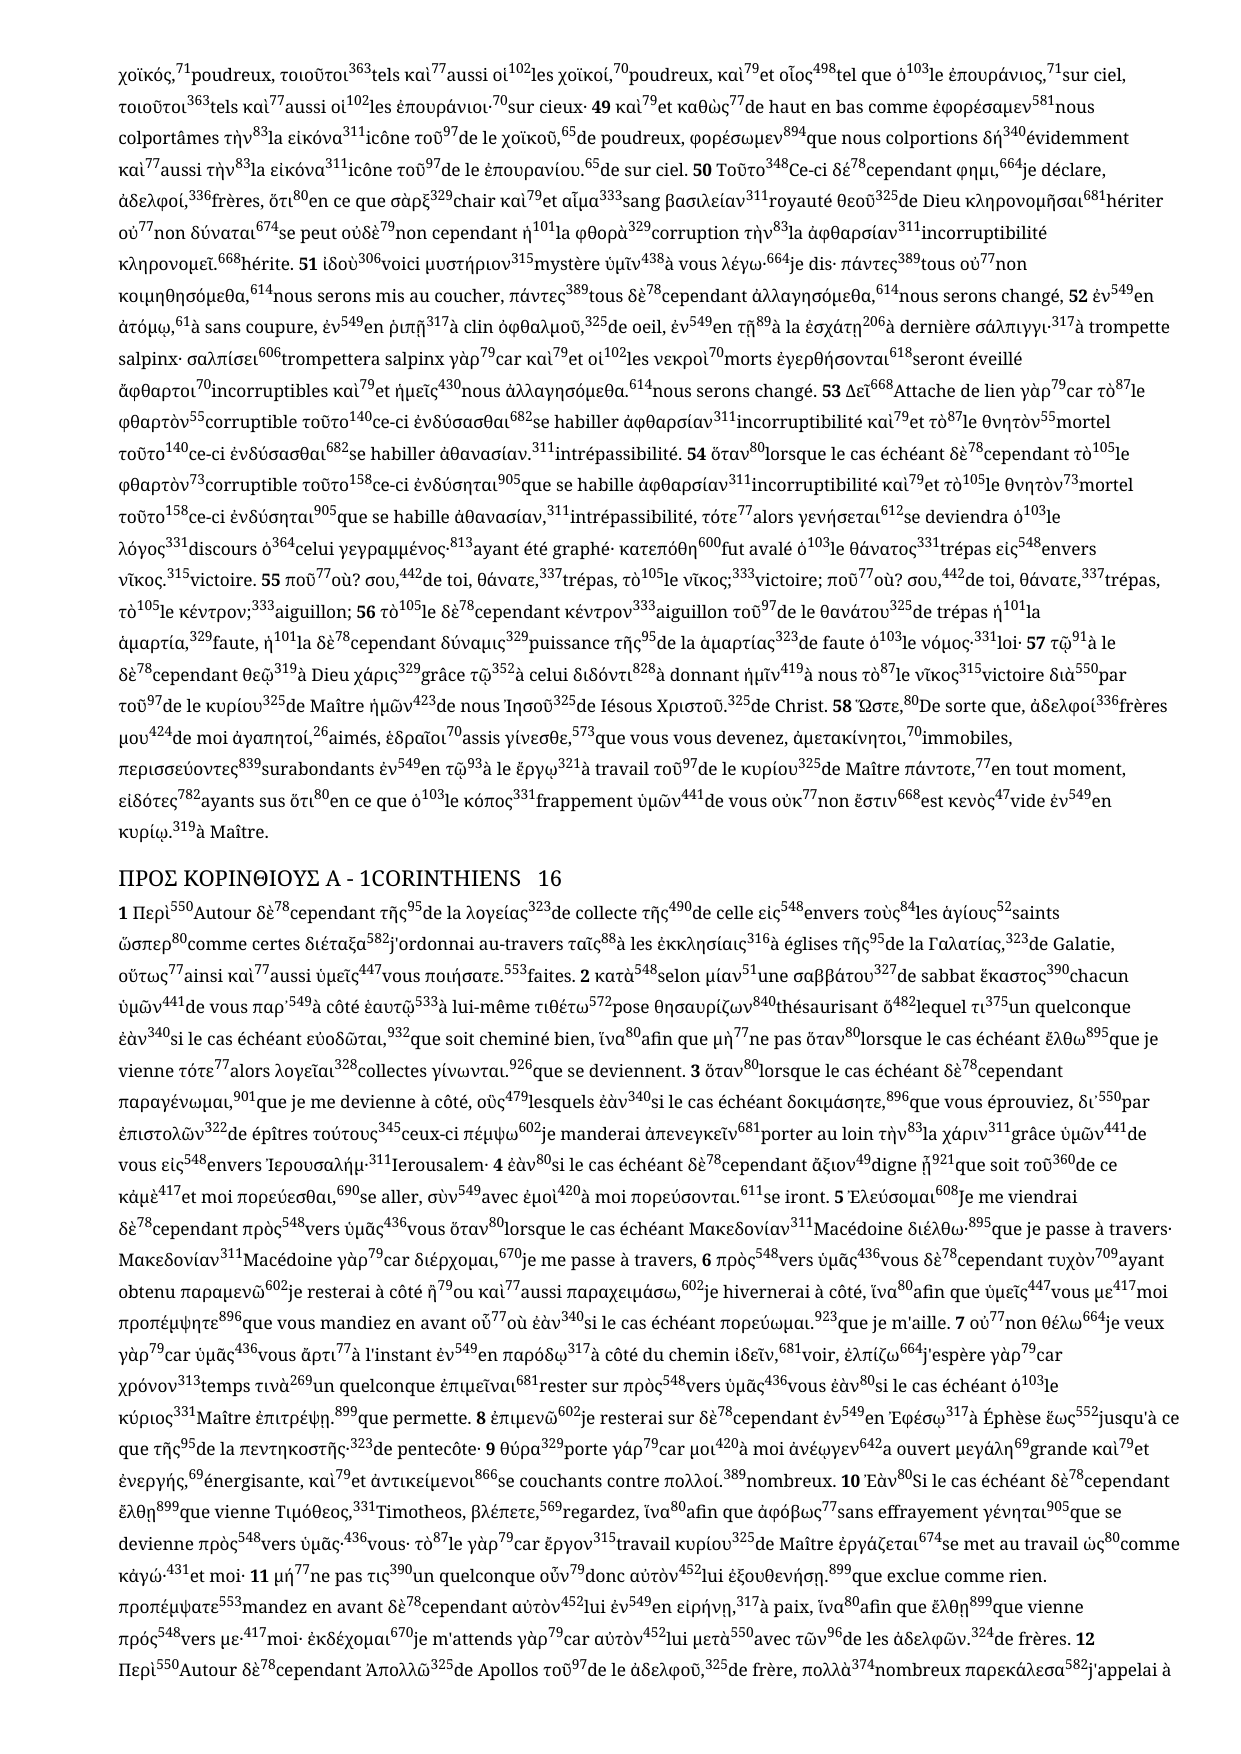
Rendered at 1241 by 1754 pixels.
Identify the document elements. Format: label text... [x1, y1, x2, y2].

text 1 Περὶ550Autour δὲ78cependant τῆς95de la λογείας323de collecte τῆς490de celle εἰς548envers τοὺς84les ἁγίους52saints ὥσπερ80comme certes διέταξα582j'ordonnai au-travers ταῖς88à les ἐκκλησίαις316à églises τῆς95de la Γαλατίας,323de Galatie, οὕτως77ainsi καὶ77aussi ὑμεῖς447vous ποιήσατε.553faites. 2 κατὰ548selon μίαν51une σαββάτου327de sabbat ἕκαστος390chacun ὑμῶν441de vous παρ᾽549à côté ἑαυτῷ533à lui-même τιθέτω572pose θησαυρίζων840thésaurisant ὅ482lequel τι375un quelconque ἐὰν340si le cas échéant εὐοδῶται,932que soit cheminé bien, ἵνα80afin que μὴ77ne pas ὅταν80lorsque le cas échéant ἔλθω895que je vienne τότε77alors λογεῖαι328collectes γίνωνται.926que se deviennent. 3 ὅταν80lorsque le cas échéant δὲ78cependant παραγένωμαι,901que je me devienne à côté, οὓς479lesquels ἐὰν340si le cas échéant δοκιμάσητε,896que vous éprouviez, δι᾽550par ἐπιστολῶν322de épîtres τούτους345ceux-ci πέμψω602je manderai ἀπενεγκεῖν681porter au loin τὴν83la χάριν311grâce ὑμῶν441de vous εἰς548envers Ἰερουσαλήμ·311Ierousalem· 4 ἐὰν80si le cas échéant δὲ78cependant ἄξιον49digne ᾖ921que soit τοῦ360de ce κἀμὲ417et moi πορεύεσθαι,690se aller, σὺν549avec ἐμοὶ420à moi πορεύσονται.611se iront. 5 Ἐλεύσομαι608Je me viendrai δὲ78cependant πρὸς548vers ὑμᾶς436vous ὅταν80lorsque le cas échéant Μακεδονίαν311Macédoine διέλθω·895que je passe à travers· Μακεδονίαν311Macédoine γὰρ79car διέρχομαι,670je me passe à travers, 6 πρὸς548vers ὑμᾶς436vous δὲ78cependant τυχὸν709ayant obtenu παραμενῶ602je resterai à côté ἢ79ou καὶ77aussi παραχειμάσω,602je hivernerai à côté, ἵνα80afin que ὑμεῖς447vous με417moi προπέμψητε896que vous mandiez en avant οὗ77où ἐὰν340si le cas échéant πορεύωμαι.923que je m'aille. 7 οὐ77non θέλω664je veux γὰρ79car ὑμᾶς436vous ἄρτι77à l'instant ἐν549en παρόδῳ317à côté du chemin ἰδεῖν,681voir, ἐλπίζω664j'espère γὰρ79car χρόνον313temps τινὰ269un quelconque ἐπιμεῖναι681rester sur πρὸς548vers ὑμᾶς436vous ἐὰν80si le cas échéant ὁ103le κύριος331Maître ἐπιτρέψῃ.899que permette. 8 ἐπιμενῶ602je resterai sur δὲ78cependant ἐν549en Ἐφέσῳ317à Éphèse ἕως552jusqu'à ce que τῆς95de la πεντηκοστῆς·323de pentecôte· 9 θύρα329porte γάρ79car μοι420à moi ἀνέῳγεν642a ouvert μεγάλη69grande καὶ79et ἐνεργής,69énergisante, καὶ79et ἀντικείμενοι866se couchants contre πολλοί.389nombreux. 10 Ἐὰν80Si le cas échéant δὲ78cependant ἔλθῃ899que vienne Τιμόθεος,331Timotheos, βλέπετε,569regardez, ἵνα80afin que ἀφόβως77sans effrayement γένηται905que se devienne πρὸς548vers ὑμᾶς·436vous· τὸ87le γὰρ79car ἔργον315travail κυρίου325de Maître ἐργάζεται674se met au travail ὡς80comme κἀγώ·431et moi· 11 μή77ne pas τις390un quelconque οὖν79donc αὐτὸν452lui ἐξουθενήσῃ.899que exclue comme rien. προπέμψατε553mandez en avant δὲ78cependant αὐτὸν452lui ἐν549en εἰρήνῃ,317à paix, ἵνα80afin que ἔλθῃ899que vienne πρός548vers με·417moi· ἐκδέχομαι670je m'attends γὰρ79car αὐτὸν452lui μετὰ550avec τῶν96de les ἀδελφῶν.324de frères. 12 Περὶ550Autour δὲ78cependant Ἀπολλῶ325de Apollos τοῦ97de le ἀδελφοῦ,325de frère, πολλὰ374nombreux παρεκάλεσα582j'appelai à côté αὐτόν,452lui, ἵνα80afin que ἔλθῃ899que vienne πρὸς548vers ὑμᾶς436vous μετὰ550avec τῶν96de les ἀδελφῶν·324de frères· καὶ79et πάντως77en tout cas οὐκ77non ἦν625était θέλημα333volonté ἵνα80afin que νῦν77maintenant ἔλθῃ·899que vienne· ἐλεύσεται612se viendra δὲ78cependant ὅταν80lorsque le cas échéant εὐκαιρήσῃ.899que ait moment de bien. 13 Γρηγορεῖτε,569Vigilez, στήκετε569tenez debout ἐν549en τῇ89à la πίστει,317à croyance, ἀνδρίζεσθε,573que vous vous agissez en homme, κραταιοῦσθε.577soyez fortifiés. 14 πάντα391tous ὑμῶν441de vous ἐν549en ἀγάπῃ317à amour γινέσθω.576se devienne. 15 Παρακαλῶ664J'appelle à côté δὲ78cependant ὑμᾶς,436vous, ἀδελφοί·336frères· οἴδατε639vous avez su τὴν83la οἰκίαν311maison d'habitation Στεφανᾶ,325de Stéphanas, ὅτι80en ce que ἐστὶν668est ἀπαρχὴ329prémisse τῆς95de la Ἀχαΐας323de Achaïe καὶ79et εἰς548envers διακονίαν311service τοῖς90à les ἁγίοις58à saints ἔταξαν585ordonnancèrent ἑαυτούς·527eux-mêmes· 16 ἵνα80afin que καὶ77aussi ὑμεῖς447vous ὑποτάσσησθε930que vous soyez subordonné τοῖς90à les τοιούτοις351à tels καὶ79et παντὶ378à tout τῷ352à celui συνεργοῦντι828à travaillant avec καὶ79et κοπιῶντι.828à peinant. 17 χαίρω664je suis de joie δὲ78cependant ἐπὶ549sur τῇ89à la παρουσίᾳ317à présence Στεφανᾶ325de Stéphanas καὶ79et Φορτουνάτου325de Fortounatos καὶ79et Ἀχαϊκοῦ,325de Achaïcus, ὅτι80en ce que τὸ87le ὑμῶν441de vous ὑστέρημα315manque οὗτοι363ceux-ci ἀνεπλήρωσαν·585élevèrent à plénitude· 18 ἀνέπαυσαν585pausèrent de bas en haut γὰρ79car τὸ87le ἐμὸν220mien πνεῦμα315souffle καὶ79et τὸ348ce ὑμῶν.441de vous. ἐπιγινώσκετε569reconnaissez οὖν79donc τοὺς84les τοιούτους.345tels. 19 Ἀσπάζονται673Se saluent ὑμᾶς436vous αἱ100les ἐκκλησίαι328églises τῆς95de la Ἀσίας.323de Asie. ἀσπάζεται674se salue ὑμᾶς436vous ἐν549en κυρίῳ319à Maître πολλὰ374nombreux Ἀκύλας331Akulas καὶ79et Πρίσκα329Priska σὺν549avec τῇ89à la κατ᾽548selon οἶκον313maison αὐτῶν463de eux ἐκκλησίᾳ.317à église. 20 ἀσπάζονται673se saluent ὑμᾶς436vous οἱ102les ἀδελφοὶ330frères πάντες.286tous. Ἀσπάσασθε557Que vous vous saluez ἀλλήλους501les uns les autres ἐν549en φιλήματι321à embrassade ἁγίῳ.12à saint. 21 Ὁ103Le ἀσπασμὸς331salutation τῇ89à la ἐμῇ222à mienne χειρὶ317à main Παύλου.325de Paulus. 22 εἴ80si τις390un quelconque οὐ77non φιλεῖ668affectionne τὸν85le κύριον,313Maître, ἤτω572soit ἀνάθεμα.333anathème. μαράνα341Marana θά.341tha. 23 ἡ101la χάρις329grâce τοῦ97de le κυρίου325de Maître Ἰησοῦ325de Iésous μεθ᾽550avec ὑμῶν.441de vous. 24 ἡ101la ἀγάπη329amour μου424de moi μετὰ550avec πάντων383de tous ὑμῶν441de vous ἐν549en Χριστῷ319à Christ Ἰησοῦ.319à Iésous. [118, 897, 1181, 1682]
text ΠΡΟΣ ΚΟΡΙΝΘΙΟΥΣ Α - 1CORINTHIENS 16 [118, 863, 1181, 892]
text 1 Γνωρίζω664Je fais connaître δὲ78cependant ὑμῖν,438à vous, ἀδελφοί,336frères, τὸ87le εὐαγγέλιον315évangile ὃ482lequel εὐηγγελισάμην588je m'évangélisai ὑμῖν,438à vous, ὃ482lequel καὶ77aussi παρελάβετε,583vous prîtes à côté, ἐν549en ᾧ488à lequel καὶ77aussi ἑστήκατε,639vous avez dressé, 2 δι᾽550par οὗ494de lequel καὶ77aussi σῴζεσθε,677vous êtes sauvés, τίνι165à quel λόγῳ319à discours εὐηγγελισάμην588je m'évangélisai ὑμῖν438à vous εἰ80si κατέχετε,665vous tenez de haut en bas, ἐκτὸς77extérieurement εἰ551si μὴ77ne pas εἰκῇ77sans cause ἐπιστεύσατε.583vous crûtes. 3 παρέδωκα582je livrai γὰρ79car ὑμῖν438à vous ἐν549en πρώτοις,60à premiers, ὃ482lequel καὶ77aussi παρέλαβον,582je pris à côté, ὅτι80en ce que Χριστὸς331Christ ἀπέθανεν586mourut loin ὑπὲρ550au-dessus τῶν94de les ἁμαρτιῶν322de fautes ἡμῶν423de nous κατὰ548selon τὰς82les γραφὰς310graphes 4 καὶ79et ὅτι80en ce que ἐτάφη600fut enseveli καὶ79et ὅτι80en ce que ἐγήγερται654a été éveillé τῇ89à la ἡμέρᾳ317à journée τῇ89à la τρίτῃ206à troisième κατὰ548selon τὰς82les γραφὰς310graphes 5 καὶ79et ὅτι80en ce que ὤφθη600fut vu Κηφᾷ319à Képhas εἶτα77puis τοῖς90à les δώδεκα·58à douze· 6 ἔπειτα77ensuite ὤφθη600fut vu ἐπάνω77sur le haut πεντακοσίοις184à cinq cents ἀδελφοῖς318à frères ἐφάπαξ,77sur une fois, ἐξ550hors ὧν491de lesquels οἱ102les πλείονες21plus nombreusement μένουσιν667restent ἕως551jusqu'à ce que ἄρτι,77à l'instant, τινὲς389des quelconques δὲ78cependant ἐκοιμήθησαν·599furent mis au coucher· 7 ἔπειτα77ensuite ὤφθη600fut vu Ἰακώβῳ319à Iakobos εἶτα77puis τοῖς90à les ἀποστόλοις318à envoyés πᾶσιν·274à tous· 8 ἔσχατον77dernièrement δὲ78cependant πάντων383de tous ὡσπερεὶ80comme certes si τῷ93à le ἐκτρώματι321à avorton ὤφθη600fut vu κἀμοί.420à et moi. 9 Ἐγὼ431Moi γάρ79car εἰμι664je suis ὁ103le ἐλάχιστος22moindre τῶν96de les ἀποστόλων324de envoyés ὃς498lequel οὐκ77non εἰμὶ664je suis ἱκανὸς47assez-important καλεῖσθαι692être appelé ἀπόστολος,331envoyé, διότι80parce que ἐδίωξα582je poursuivis τὴν83la ἐκκλησίαν311église τοῦ97de le θεοῦ·325de Dieu· 10 χάριτι317à grâce δὲ78cependant θεοῦ325de Dieu εἰμι664je suis ὅ500lequel εἰμι,664je suis, καὶ79et ἡ101la χάρις329grâce αὐτοῦ464de lui ἡ362celle εἰς548envers ἐμὲ417moi οὐ77non κενὴ45vide ἐγενήθη,600fut devenu, ἀλλὰ79mais περισσότερον77plus surabondamment αὐτῶν463de eux πάντων280de tous ἐκοπίασα,582je peinai, οὐκ77non ἐγὼ431moi δὲ78cependant ἀλλ᾽79mais ἡ101la χάρις329grâce τοῦ97de le θεοῦ325de Dieu [ἡ]496[celle] εἰς548envers ἐμέ.417moi. 11 εἴτε79soit οὖν79donc ἐγὼ431moi εἴτε79soit ἐκεῖνοι,363ceux-là, οὕτως77ainsi κηρύσσομεν663nous annonçons καὶ79et οὕτως77ainsi ἐπιστεύσατε.583vous crûtes. 12 Εἰ80Si δὲ78cependant Χριστὸς331Christ κηρύσσεται680est annoncé ὅτι80en ce que ἐκ550hors νεκρῶν64de morts ἐγήγερται,654a été éveillé, πῶς77comment? λέγουσιν667disent ἐν549en ὑμῖν438à vous τινες389des quelconques ὅτι80en ce que ἀνάστασις329redressement νεκρῶν64de morts οὐκ77non ἔστιν;668est; 13 εἰ80si δὲ78cependant ἀνάστασις329redressement νεκρῶν64de morts οὐκ77non ἔστιν,668est, οὐδὲ77non cependant Χριστὸς331Christ ἐγήγερται·654a été éveillé· 14 εἰ80si δὲ78cependant Χριστὸς331Christ οὐκ77non ἐγήγερται,654a été éveillé, κενὸν49vide ἄρα77par conséquent [καὶ]79[et] τὸ105le κήρυγμα333annonce ἡμῶν,423de nous, κενὴ45vide καὶ77aussi ἡ101la πίστις329croyance ὑμῶν·441de vous· 15 εὑρισκόμεθα675nous sommes trouvés δὲ78cependant καὶ77aussi ψευδομάρτυρες330faux témoins τοῦ97de le θεοῦ,325de Dieu, ὅτι80en ce que ἐμαρτυρήσαμεν581nous témoignâmes κατὰ550contre τοῦ97de le θεοῦ325de Dieu ὅτι80en ce que ἤγειρεν586éveilla τὸν85le Χριστόν,313Christ, ὃν480lequel οὐκ77non ἤγειρεν586éveilla εἴπερ80si certes ἄρα77par conséquent νεκροὶ70morts οὐκ77non ἐγείρονται.679sont éveillés. 16 εἰ80si γὰρ79car νεκροὶ70morts οὐκ77non ἐγείρονται,679sont éveillés, οὐδὲ77non cependant Χριστὸς331Christ ἐγήγερται·654a été éveillé· 17 εἰ80si δὲ78cependant Χριστὸς331Christ οὐκ77non ἐγήγερται,654a été éveillé, ματαία45vaine ἡ101la πίστις329croyance ὑμῶν,441de vous, ἔτι77encore ἐστὲ665vous êtes ἐν549en ταῖς88à les ἁμαρτίαις316à fautes ὑμῶν,441de vous, 18 ἄρα77par conséquent καὶ77aussi οἱ363ceux κοιμηθέντες759ayants étés mis au coucher ἐν549en Χριστῷ319à Christ ἀπώλοντο.591se perdirent au loin. 19 εἰ80si ἐν549en τῇ89à la ζωῇ317à vie ταύτῃ142à celle-ci ἐν549en Χριστῷ319à Christ ἠλπικότες782ayants espérés ἐσμὲν663nous sommes μόνον,77seulement, ἐλεεινότεροι46plus pitoyables πάντων280de tous ἀνθρώπων324de êtres humains ἐσμέν.663nous sommes. 20 Νυνὶ77Maintenant δὲ78cependant Χριστὸς331Christ ἐγήγερται654a été éveillé ἐκ550hors νεκρῶν64de morts ἀπαρχὴ329prémisse τῶν357de ceux κεκοιμημένων.806de ayants étés mis au coucher. 21 ἐπειδὴ80parce que donc γὰρ79car δι᾽550par ἀνθρώπου325de être humain θάνατος,331trépas, καὶ77aussi δι᾽550par ἀνθρώπου325de être humain ἀνάστασις329redressement νεκρῶν.64de morts. 22 ὥσπερ80comme certes γὰρ79car ἐν549en τῷ91à le Ἀδὰμ319à Adam πάντες389tous ἀποθνῄσκουσιν,667meurent loin, οὕτως77ainsi καὶ77aussi ἐν549en τῷ91à le Χριστῷ319à Christ πάντες389tous ζῳοποιηθήσονται.618seront fait être vivant. 23 Ἕκαστος390Chacun δὲ78cependant ἐν549en τῷ253à le ἰδίῳ123à en propre τάγματι·321à régiment· ἀπαρχὴ329prémisse Χριστός,331Christ, ἔπειτα77ensuite οἱ363ceux τοῦ97de le Χριστοῦ325de Christ ἐν549en τῇ89à la παρουσίᾳ317à présence αὐτοῦ,464de lui, 24 εἶτα77puis τὸ105le τέλος,333achèvement, ὅταν77lorsque le cas échéant παραδιδῷ921que livre τὴν83la βασιλείαν311royauté τῷ91à le θεῷ319à Dieu καὶ77aussi πατρί,319à père, ὅταν77lorsque le cas échéant καταργήσῃ899que rende complètement sans travail πᾶσαν267toute ἀρχὴν311origine καὶ79et πᾶσαν267toute ἐξουσίαν311autorité καὶ79et δύναμιν.311puissance. 25 δεῖ668attache de lien γὰρ79car αὐτὸν452lui βασιλεύειν689être roi ἄχρι80jusqu'à l'extrémité οὗ494de lequel θῇ899que pose πάντας268tous τοὺς244les ἐχθροὺς52ennemis ὑπὸ548sous τοὺς84les πόδας312pieds αὐτοῦ.464de lui. 26 ἔσχατος213dernier ἐχθρὸς71ennemi καταργεῖται680est rendu complètement sans travail ὁ103le θάνατος·331trépas· 27 πάντα374tous γὰρ79car ὑπέταξεν586subordonna ὑπὸ548sous τοὺς84les πόδας312pieds αὐτοῦ.464de lui. ὅταν80lorsque le cas échéant δὲ78cependant εἴπῃ899que dise ὅτι80en ce que πάντα391tous ὑποτέτακται,654a été subordonné, δῆλον49évident ὅτι80en ce que ἐκτὸς552extérieurement τοῦ358de celui ὑποτάξαντος716de ayant subordonné αὐτῷ458à lui τὰ347ces πάντα.270tous. 28 ὅταν80lorsque le cas échéant δὲ78cependant ὑποταγῇ911que soit subordonné αὐτῷ458à lui τὰ365ces πάντα,288tous, τότε77alors [καὶ]77[aussi] αὐτὸς542lui-même ὁ103le υἱὸς331fils ὑποταγήσεται619sera subordonné τῷ352à celui ὑποτάξαντι713à ayant subordonné αὐτῷ458à lui τὰ347ces πάντα,270tous, ἵνα80afin que ᾖ921que soit ὁ103le θεὸς331Dieu [τὰ]86[les] πάντα391tous ἐν549en πᾶσιν.379à tous. 29 Ἐπεὶ80Puisque τί399quel ποιήσουσιν605feront οἱ497ceux βαπτιζόμενοι890étants baptisés ὑπὲρ550au-dessus τῶν96de les νεκρῶν;64de morts; εἰ80si ὅλως77entièrement νεκροὶ70morts οὐκ77non ἐγείρονται,679sont éveillés, τί399quel καὶ77aussi βαπτίζονται679sont baptisés ὑπὲρ550au-dessus αὐτῶν;463de eux; 30 Τί399Quel καὶ77aussi ἡμεῖς430nous κινδυνεύομεν663nous risquons πᾶσαν267toute ὥραν;311heure; 31 καθ᾽548selon ἡμέραν311journée ἀποθνῄσκω,664je meurs loin, νὴ340oui certes τὴν83la ὑμετέραν234votre καύχησιν,311vanterie, [ἀδελφοί],336[frères], ἣν478laquelle ἔχω664j'ai ἐν549en Χριστῷ319à Christ Ἰησοῦ319à Iésous τῷ91à le κυρίῳ319à Maître ἡμῶν.423de nous. 32 εἰ80si κατὰ548selon ἄνθρωπον313être humain ἐθηριομάχησα582je combattis contre bête sauvage ἐν549en Ἐφέσῳ,317à Éphèse, τί412quel μοι420à moi τὸ105le ὄφελος;333dividende; εἰ80si νεκροὶ70morts οὐκ77non ἐγείρονται,679sont éveillés, φάγωμεν894que nous mangions καὶ79et πίωμεν,894que nous buvions, αὔριον77demain γὰρ79car ἀποθνῄσκομεν.663nous mourons loin. 33 μὴ77ne pas πλανᾶσθε·577soyez égarés· φθείρουσιν667corrompent ἤθη314moeurs χρηστὰ5utiles bons ὁμιλίαι328homélies κακαί.19malicieuses. 34 ἐκνήψατε553abstenez dehors δικαίως77justement καὶ79et μὴ77ne pas ἁμαρτάνετε,569fautez, ἀγνωσίαν311inconnaissance γὰρ79car θεοῦ325de Dieu τινες389des quelconques ἔχουσιν,667ont, πρὸς548vers ἐντροπὴν311tournure intérieure ὑμῖν438à vous λαλῶ.664je bavarde. 35 Ἀλλ᾽79Mais ἐρεῖ606dira τις·390un quelconque· πῶς77comment? ἐγείρονται679sont éveillés οἱ102les νεκροί;70morts; ποίῳ167à quel δὲ78cependant σώματι321à corps ἔρχονται;673se viennent; 36 ἄφρων,76insensé, σὺ448toi ὃ482lequel σπείρεις,666tu sèmes, οὐ77non ζῳοποιεῖται680est fait être vivant ἐὰν80si le cas échéant μὴ77ne pas ἀποθάνῃ·899que meure loin· 37 καὶ79et ὃ482lequel σπείρεις,666tu sèmes, οὐ77non τὸ87le σῶμα315corps τὸ348ce γενησόμενον766qui se deviendra σπείρεις666tu sèmes ἀλλὰ79mais γυμνὸν4nu κόκκον313grain εἰ80si τύχοι694que obtienne σίτου325de froment ἤ79ou τινος386de un quelconque τῶν98de les λοιπῶν·385de restants· 38 ὁ103le δὲ78cependant θεὸς331Dieu δίδωσιν668donne αὐτῷ458à lui σῶμα315corps καθὼς77de haut en bas comme ἠθέλησεν,586voulut, καὶ79et ἑκάστῳ380à chacun τῶν98de les σπερμάτων326de semences ἴδιον117en propre σῶμα.315corps. 39 Οὐ77Non πᾶσα285toute σὰρξ329chair ἡ101la αὐτὴ154même σὰρξ329chair ἀλλ᾽79mais ἄλλη388autre μὲν79certes ἀνθρώπων,324de êtres humains, ἄλλη130autre δὲ78cependant σὰρξ329chair κτηνῶν,326de bêtes de montures, ἄλλη130autre δὲ78cependant σὰρξ329chair πτηνῶν,66de ailés, ἄλλη388autre δὲ78cependant ἰχθύων.324de poissons. 40 καὶ79et σώματα332corps ἐπουράνια,23sur cieux, καὶ79et σώματα332corps ἐπίγεια·23sur terres· ἀλλ᾽79mais ἑτέρα388autre-différente μὲν79certes ἡ101la τῶν98de les ἐπουρανίων66de sur cieux δόξα,329gloire, ἑτέρα388autre-différente δὲ78cependant ἡ101la τῶν98de les ἐπιγείων.66de sur terres. 41 ἄλλη130autre δόξα329gloire ἡλίου,325de soleil, καὶ79et ἄλλη130autre δόξα329gloire σελήνης,323de lune, καὶ79et ἄλλη130autre δόξα329gloire ἀστέρων·324de étoiles· ἀστὴρ331étoile γὰρ79car ἀστέρος325de étoile διαφέρει668diffère ἐν549en δόξῃ.317à gloire. 42 Οὕτως77Ainsi καὶ77aussi ἡ101la ἀνάστασις329redressement τῶν96de les νεκρῶν.64de morts. σπείρεται680est semé ἐν549en φθορᾷ,317à corruption, ἐγείρεται680est éveillé ἐν549en ἀφθαρσίᾳ·317à incorruptibilité· 43 σπείρεται680est semé ἐν549en ἀτιμίᾳ,317à dévalorisation, ἐγείρεται680est éveillé ἐν549en δόξῃ·317à gloire· σπείρεται680est semé ἐν549en ἀσθενείᾳ,317à infirmité, ἐγείρεται680est éveillé ἐν549en δυνάμει·317à puissance· 44 σπείρεται680est semé σῶμα333corps ψυχικόν,24psychique, ἐγείρεται680est éveillé σῶμα333corps πνευματικόν.24soufflique. Εἰ80Si ἔστιν668est σῶμα333corps ψυχικόν,24psychique, ἔστιν668est καὶ77aussi πνευματικόν.73soufflique. 45 οὕτως77ainsi καὶ77aussi γέγραπται·654a été graphé· ἐγένετο592se devint ὁ103le πρῶτος213premier ἄνθρωπος331être humain Ἀδὰμ331Adam εἰς548envers ψυχὴν311âme ζῶσαν,820vivante, ὁ103le ἔσχατος213dernier Ἀδὰμ331Adam εἰς548envers πνεῦμα315souffle ζῳοποιοῦν.824faisant être vivant. 46 ἀλλ᾽79mais οὐ77non πρῶτον77premièrement τὸ105le πνευματικὸν73soufflique ἀλλὰ79mais τὸ105le ψυχικόν,73psychique, ἔπειτα77ensuite τὸ105le πνευματικόν.73soufflique. 47 ὁ103le πρῶτος213premier ἄνθρωπος331être humain ἐκ550hors γῆς323de terre χοϊκός,47poudreux, ὁ103le δεύτερος213deuxième ἄνθρωπος331être humain ἐξ550hors οὐρανοῦ.325de ciel. 48 οἷος498tel que ὁ103le χοϊκός,71poudreux, τοιοῦτοι363tels καὶ77aussi οἱ102les χοϊκοί,70poudreux, καὶ79et οἷος498tel que ὁ103le ἐπουράνιος,71sur ciel, τοιοῦτοι363tels καὶ77aussi οἱ102les ἐπουράνιοι·70sur cieux· 49 καὶ79et καθὼς77de haut en bas comme ἐφορέσαμεν581nous colportâmes τὴν83la εἰκόνα311icône τοῦ97de le χοϊκοῦ,65de poudreux, φορέσωμεν894que nous colportions δή340évidemment καὶ77aussi τὴν83la εἰκόνα311icône τοῦ97de le ἐπουρανίου.65de sur ciel. 50 Τοῦτο348Ce-ci δέ78cependant φημι,664je déclare, ἀδελφοί,336frères, ὅτι80en ce que σὰρξ329chair καὶ79et αἷμα333sang βασιλείαν311royauté θεοῦ325de Dieu κληρονομῆσαι681hériter οὐ77non δύναται674se peut οὐδὲ79non cependant ἡ101la φθορὰ329corruption τὴν83la ἀφθαρσίαν311incorruptibilité κληρονομεῖ.668hérite. 51 ἰδοὺ306voici μυστήριον315mystère ὑμῖν438à vous λέγω·664je dis· πάντες389tous οὐ77non κοιμηθησόμεθα,614nous serons mis au coucher, πάντες389tous δὲ78cependant ἀλλαγησόμεθα,614nous serons changé, 52 ἐν549en ἀτόμῳ,61à sans coupure, ἐν549en ῥιπῇ317à clin ὀφθαλμοῦ,325de oeil, ἐν549en τῇ89à la ἐσχάτῃ206à dernière σάλπιγγι·317à trompette salpinx· σαλπίσει606trompettera salpinx γὰρ79car καὶ79et οἱ102les νεκροὶ70morts ἐγερθήσονται618seront éveillé ἄφθαρτοι70incorruptibles καὶ79et ἡμεῖς430nous ἀλλαγησόμεθα.614nous serons changé. 53 Δεῖ668Attache de lien γὰρ79car τὸ87le φθαρτὸν55corruptible τοῦτο140ce-ci ἐνδύσασθαι682se habiller ἀφθαρσίαν311incorruptibilité καὶ79et τὸ87le θνητὸν55mortel τοῦτο140ce-ci ἐνδύσασθαι682se habiller ἀθανασίαν.311intrépassibilité. 54 ὅταν80lorsque le cas échéant δὲ78cependant τὸ105le φθαρτὸν73corruptible τοῦτο158ce-ci ἐνδύσηται905que se habille ἀφθαρσίαν311incorruptibilité καὶ79et τὸ105le θνητὸν73mortel τοῦτο158ce-ci ἐνδύσηται905que se habille ἀθανασίαν,311intrépassibilité, τότε77alors γενήσεται612se deviendra ὁ103le λόγος331discours ὁ364celui γεγραμμένος·813ayant été graphé· κατεπόθη600fut avalé ὁ103le θάνατος331trépas εἰς548envers νῖκος.315victoire. 55 ποῦ77où? σου,442de toi, θάνατε,337trépas, τὸ105le νῖκος;333victoire; ποῦ77où? σου,442de toi, θάνατε,337trépas, τὸ105le κέντρον;333aiguillon; 56 τὸ105le δὲ78cependant κέντρον333aiguillon τοῦ97de le θανάτου325de trépas ἡ101la ἁμαρτία,329faute, ἡ101la δὲ78cependant δύναμις329puissance τῆς95de la ἁμαρτίας323de faute ὁ103le νόμος·331loi· 57 τῷ91à le δὲ78cependant θεῷ319à Dieu χάρις329grâce τῷ352à celui διδόντι828à donnant ἡμῖν419à nous τὸ87le νῖκος315victoire διὰ550par τοῦ97de le κυρίου325de Maître ἡμῶν423de nous Ἰησοῦ325de Iésous Χριστοῦ.325de Christ. 58 Ὥστε,80De sorte que, ἀδελφοί336frères μου424de moi ἀγαπητοί,26aimés, ἑδραῖοι70assis γίνεσθε,573que vous vous devenez, ἀμετακίνητοι,70immobiles, περισσεύοντες839surabondants ἐν549en τῷ93à le ἔργῳ321à travail τοῦ97de le κυρίου325de Maître πάντοτε,77en tout moment, εἰδότες782ayants sus ὅτι80en ce que ὁ103le κόπος331frappement ὑμῶν441de vous οὐκ77non ἔστιν668est κενὸς47vide ἐν549en κυρίῳ.319à Maître. [118, 59, 1181, 844]
